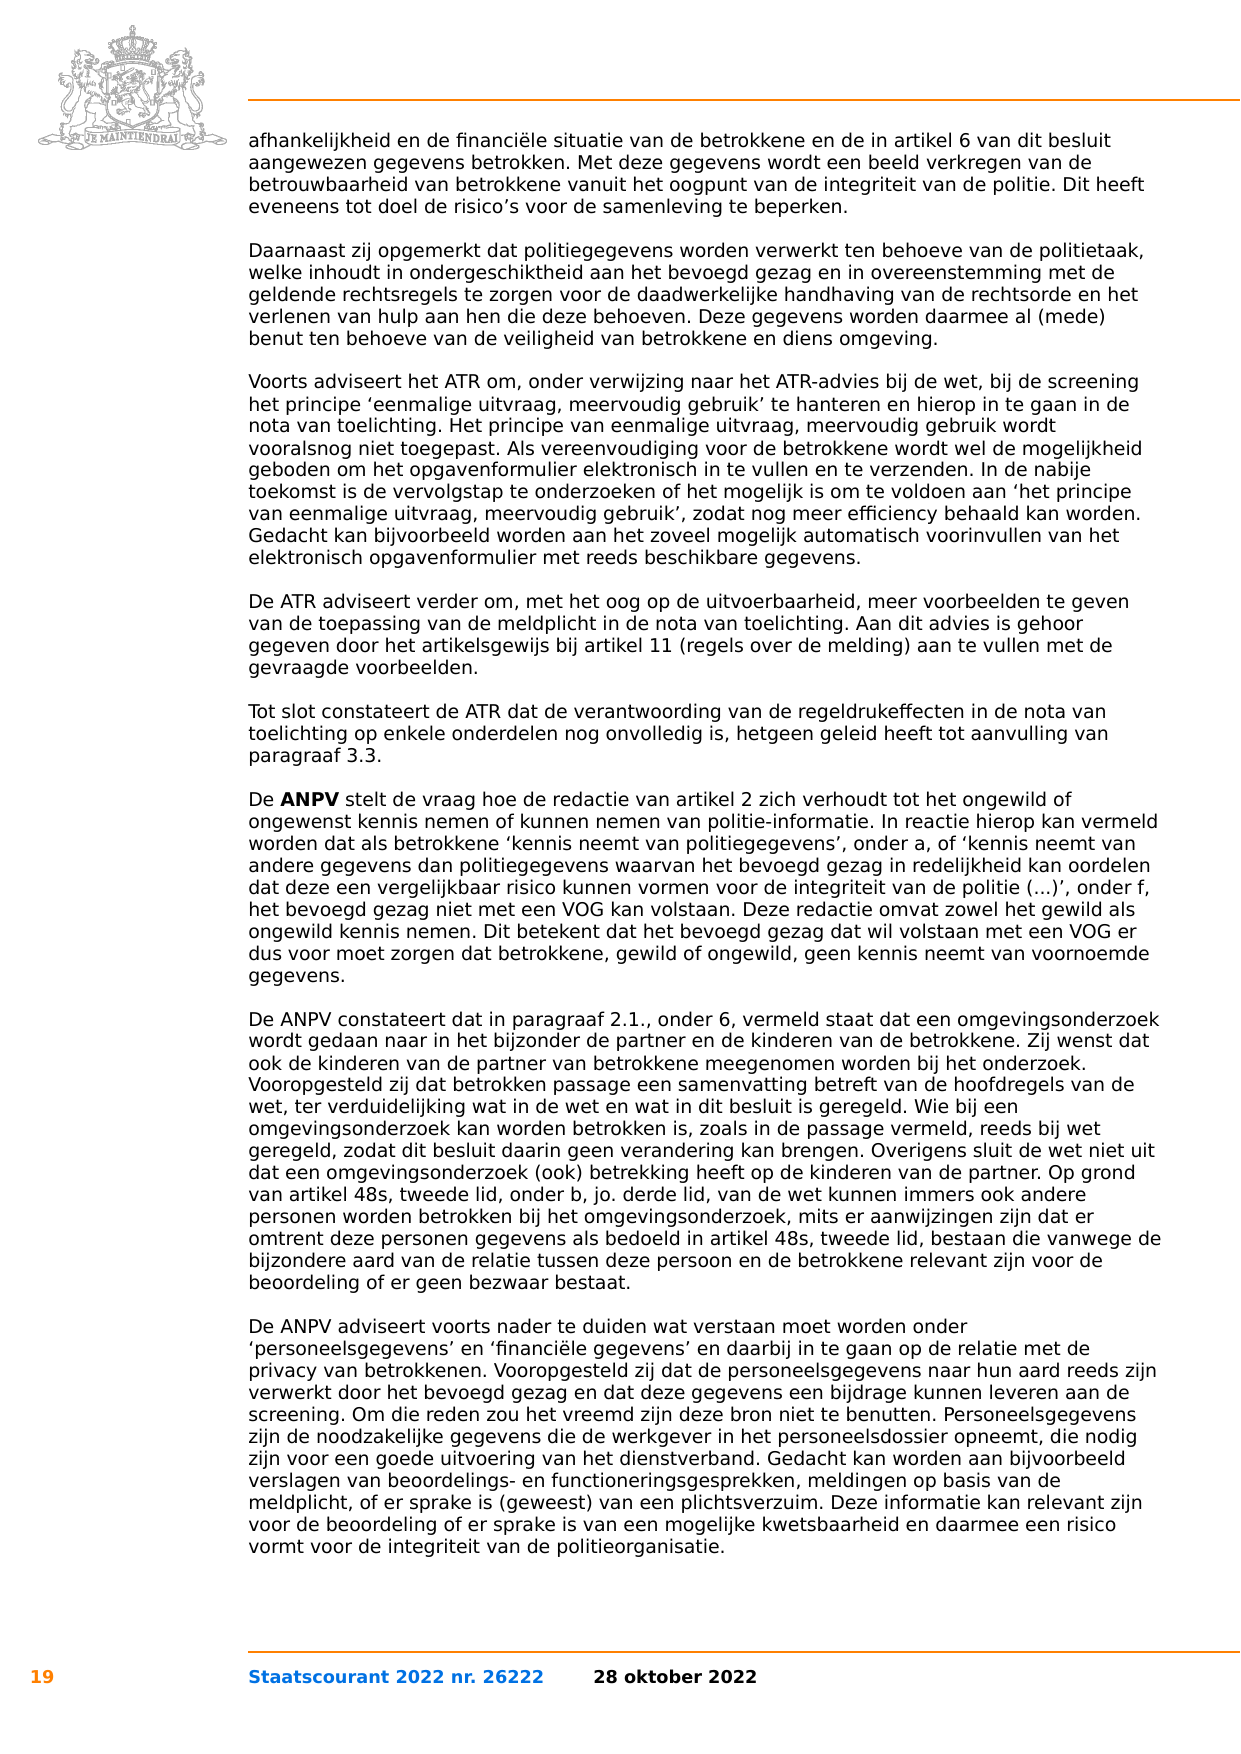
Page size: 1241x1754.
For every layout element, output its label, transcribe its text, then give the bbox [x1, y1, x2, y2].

text afhankelijkheid en de financiële situatie van de betrokkene en de in artikel 6 van dit besluit aangewezen gegevens betrokken. Met deze gegevens wordt een beeld verkregen van de betrouwbaarheid van betrokkene vanuit het oogpunt van de integriteit van de politie. Dit heeft eveneens tot doel de risico’s voor de samenleving te beperken. [248, 130, 1163, 218]
text De ANPV adviseert voorts nader te duiden wat verstaan moet worden onder ‘personeelsgegevens’ en ‘financiële gegevens’ en daarbij in te gaan op de relatie met de privacy van betrokkenen. Vooropgesteld zij dat de personeelsgegevens naar hun aard reeds zijn verwerkt door het bevoegd gezag en dat deze gegevens een bijdrage kunnen leveren aan de screening. Om die reden zou het vreemd zijn deze bron niet te benutten. Personeelsgegevens zijn de noodzakelijke gegevens die de werkgever in het personeelsdossier opneemt, die nodig zijn voor een goede uitvoering van het dienstverband. Gedacht kan worden aan bijvoorbeeld verslagen van beoordelings- en functioneringsgesprekken, meldingen op basis van de meldplicht, of er sprake is (geweest) van een plichtsverzuim. Deze informatie kan relevant zijn voor de beoordeling of er sprake is van een mogelijke kwetsbaarheid en daarmee een risico vormt voor de integriteit van de politieorganisatie. [248, 1316, 1163, 1558]
text De ANPV constateert dat in paragraaf 2.1., onder 6, vermeld staat dat een omgevingsonderzoek wordt gedaan naar in het bijzonder de partner en de kinderen van de betrokkene. Zij wenst dat ook de kinderen van de partner van betrokkene meegenomen worden bij het onderzoek. Vooropgesteld zij dat betrokken passage een samenvatting betreft van de hoofdregels van de wet, ter verduidelijking wat in de wet en wat in dit besluit is geregeld. Wie bij een omgevingsonderzoek kan worden betrokken is, zoals in de passage vermeld, reeds bij wet geregeld, zodat dit besluit daarin geen verandering kan brengen. Overigens sluit de wet niet uit dat een omgevingsonderzoek (ook) betrekking heeft op de kinderen van de partner. Op grond van artikel 48s, tweede lid, onder b, jo. derde lid, van de wet kunnen immers ook andere personen worden betrokken bij het omgevingsonderzoek, mits er aanwijzingen zijn dat er omtrent deze personen gegevens als bedoeld in artikel 48s, tweede lid, bestaan die vanwege de bijzondere aard van de relatie tussen deze persoon en de betrokkene relevant zijn voor de beoordeling of er geen bezwaar bestaat. [248, 1008, 1163, 1294]
text Voorts adviseert het ATR om, onder verwijzing naar het ATR-advies bij de wet, bij de screening het principe ‘eenmalige uitvraag, meervoudig gebruik’ te hanteren en hierop in te gaan in de nota van toelichting. Het principe van eenmalige uitvraag, meervoudig gebruik wordt vooralsnog niet toegepast. Als vereenvoudiging voor de betrokkene wordt wel de mogelijkheid geboden om het opgavenformulier elektronisch in te vullen en te verzenden. In de nabije toekomst is de vervolgstap te onderzoeken of het mogelijk is om te voldoen aan ‘het principe van eenmalige uitvraag, meervoudig gebruik’, zodat nog meer efficiency behaald kan worden. Gedacht kan bijvoorbeeld worden aan het zoveel mogelijk automatisch voorinvullen van het elektronisch opgavenformulier met reeds beschikbare gegevens. [248, 371, 1163, 569]
text Daarnaast zij opgemerkt dat politiegegevens worden verwerkt ten behoeve van de politietaak, welke inhoudt in ondergeschiktheid aan het bevoegd gezag en in overeenstemming met de geldende rechtsregels te zorgen voor de daadwerkelijke handhaving van de rechtsorde en het verlenen van hulp aan hen die deze behoeven. Deze gegevens worden daarmee al (mede) benut ten behoeve van de veiligheid van betrokkene en diens omgeving. [248, 240, 1163, 349]
text De ANPV stelt de vraag hoe de redactie van artikel 2 zich verhoudt tot het ongewild of ongewenst kennis nemen of kunnen nemen van politie-informatie. In reactie hierop kan vermeld worden dat als betrokkene ‘kennis neemt van politiegegevens’, onder a, of ‘kennis neemt van andere gegevens dan politiegegevens waarvan het bevoegd gezag in redelijkheid kan oordelen dat deze een vergelijkbaar risico kunnen vormen voor de integriteit van de politie (...)’, onder f, het bevoegd gezag niet met een VOG kan volstaan. Deze redactie omvat zowel het gewild als ongewild kennis nemen. Dit betekent dat het bevoegd gezag dat wil volstaan met een VOG er dus voor moet zorgen dat betrokkene, gewild of ongewild, geen kennis neemt van voornoemde gegevens. [248, 789, 1163, 987]
text De ATR adviseert verder om, met het oog op de uitvoerbaarheid, meer voorbeelden te geven van de toepassing van de meldplicht in de nota van toelichting. Aan dit advies is gehoor gegeven door het artikelsgewijs bij artikel 11 (regels over de melding) aan te vullen met de gevraagde voorbeelden. [248, 591, 1163, 679]
picture [38, 25, 227, 150]
text Tot slot constateert de ATR dat de verantwoording van de regeldrukeffecten in de nota van toelichting op enkele onderdelen nog onvolledig is, hetgeen geleid heeft tot aanvulling van paragraaf 3.3. [248, 701, 1163, 767]
